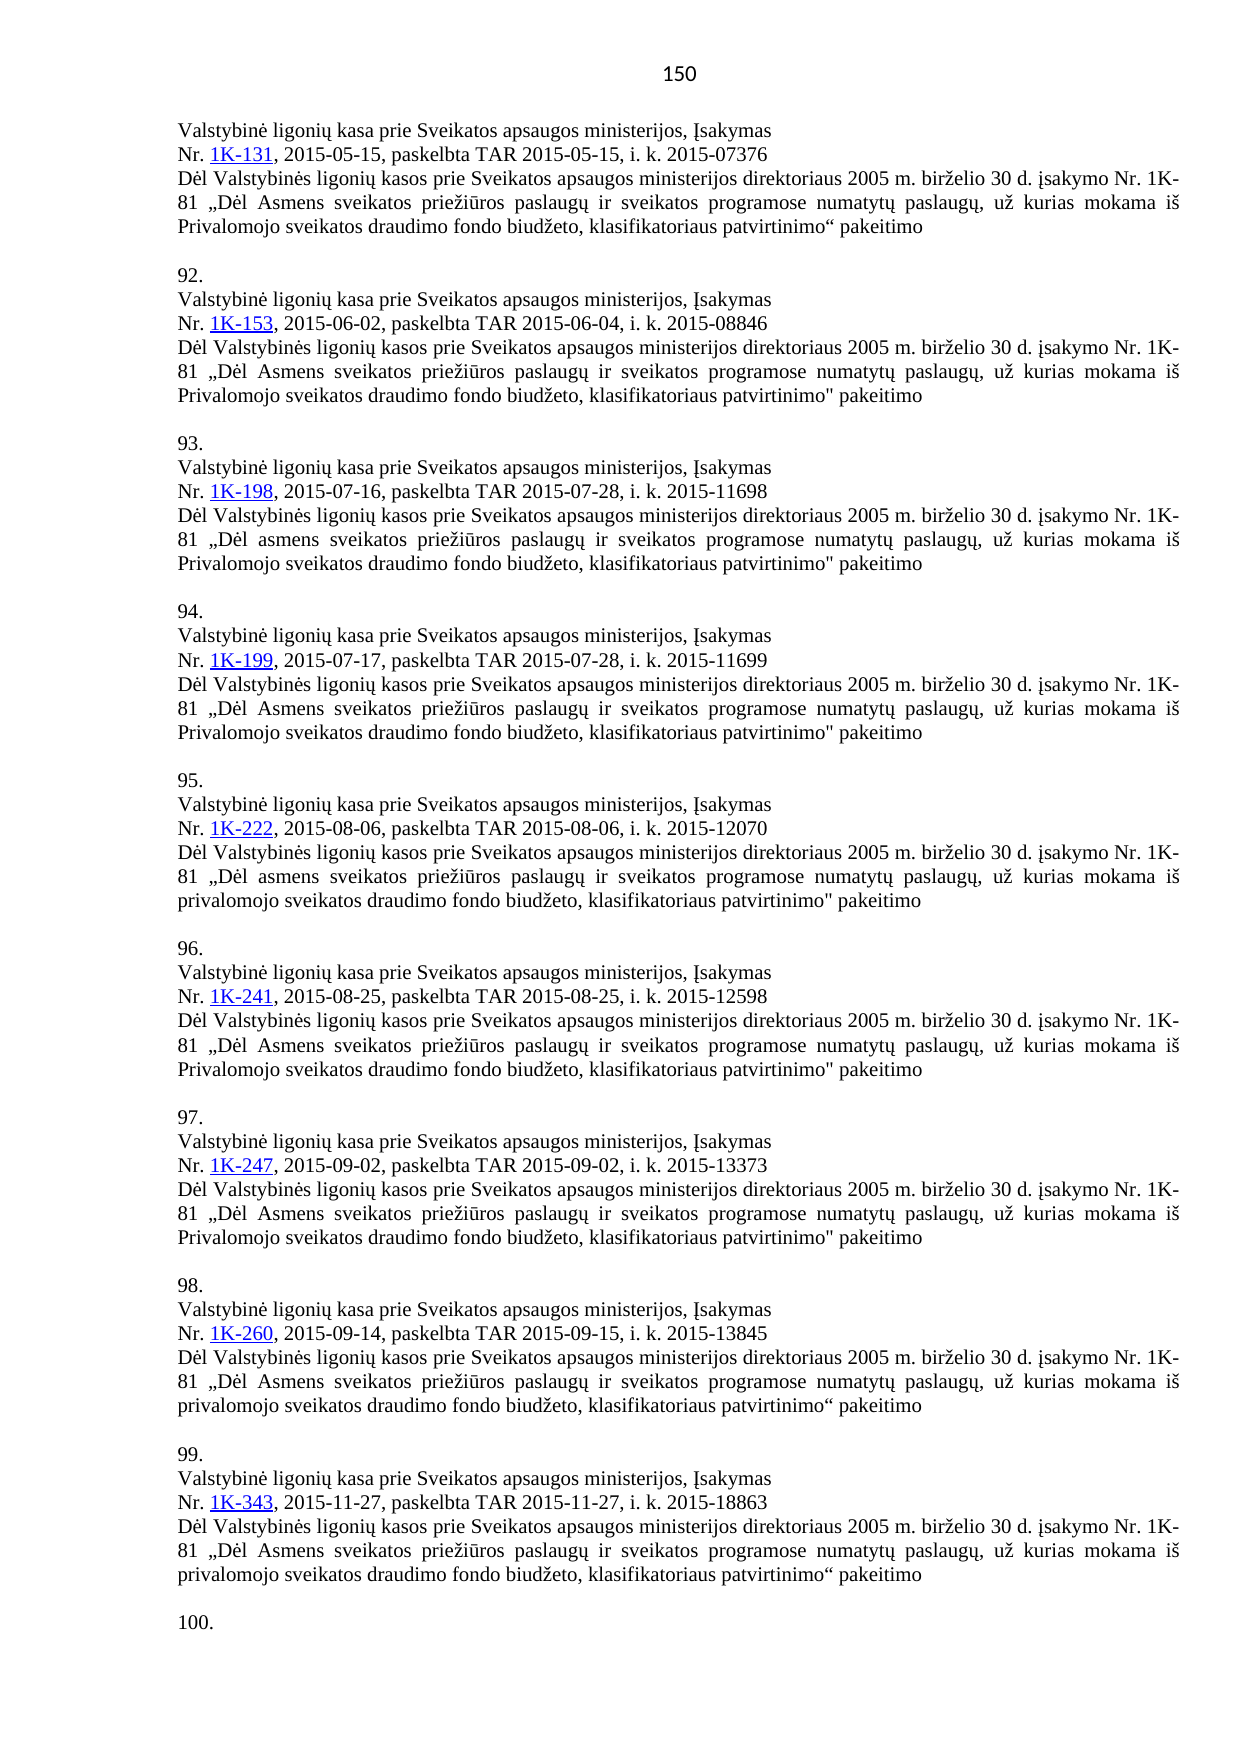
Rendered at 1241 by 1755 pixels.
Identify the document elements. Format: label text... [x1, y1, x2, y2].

text Nr. 1K-131, 2015-05-15, paskelbta TAR 2015-05-15, i. k. 2015-07376 [177, 142, 1181, 166]
text Dėl Valstybinės ligonių kasos prie Sveikatos apsaugos ministerijos direktoriaus 2005 m. birželio 30 d. įsakymo Nr. 1K-81 „Dėl Asmens sveikatos priežiūros paslaugų ir sveikatos programose numatytų paslaugų, už kurias mokama iš Privalomojo sveikatos draudimo fondo biudžeto, klasifikatoriaus patvirtinimo" pakeitimo [177, 335, 1181, 407]
text Nr. 1K-343, 2015-11-27, paskelbta TAR 2015-11-27, i. k. 2015-18863 [177, 1490, 1181, 1514]
text Dėl Valstybinės ligonių kasos prie Sveikatos apsaugos ministerijos direktoriaus 2005 m. birželio 30 d. įsakymo Nr. 1K-81 „Dėl Asmens sveikatos priežiūros paslaugų ir sveikatos programose numatytų paslaugų, už kurias mokama iš privalomojo sveikatos draudimo fondo biudžeto, klasifikatoriaus patvirtinimo“ pakeitimo [177, 1514, 1181, 1586]
text 98. [177, 1273, 1181, 1297]
text Valstybinė ligonių kasa prie Sveikatos apsaugos ministerijos, Įsakymas [177, 118, 1181, 142]
text Valstybinė ligonių kasa prie Sveikatos apsaugos ministerijos, Įsakymas [177, 1466, 1181, 1490]
text Valstybinė ligonių kasa prie Sveikatos apsaugos ministerijos, Įsakymas [177, 1129, 1181, 1153]
text Nr. 1K-222, 2015-08-06, paskelbta TAR 2015-08-06, i. k. 2015-12070 [177, 816, 1181, 840]
text Valstybinė ligonių kasa prie Sveikatos apsaugos ministerijos, Įsakymas [177, 1297, 1181, 1321]
text Dėl Valstybinės ligonių kasos prie Sveikatos apsaugos ministerijos direktoriaus 2005 m. birželio 30 d. įsakymo Nr. 1K-81 „Dėl Asmens sveikatos priežiūros paslaugų ir sveikatos programose numatytų paslaugų, už kurias mokama iš Privalomojo sveikatos draudimo fondo biudžeto, klasifikatoriaus patvirtinimo“ pakeitimo [177, 166, 1181, 238]
text 95. [177, 768, 1181, 792]
text Dėl Valstybinės ligonių kasos prie Sveikatos apsaugos ministerijos direktoriaus 2005 m. birželio 30 d. įsakymo Nr. 1K-81 „Dėl asmens sveikatos priežiūros paslaugų ir sveikatos programose numatytų paslaugų, už kurias mokama iš privalomojo sveikatos draudimo fondo biudžeto, klasifikatoriaus patvirtinimo" pakeitimo [177, 840, 1181, 912]
text Nr. 1K-198, 2015-07-16, paskelbta TAR 2015-07-28, i. k. 2015-11698 [177, 479, 1181, 503]
text Nr. 1K-241, 2015-08-25, paskelbta TAR 2015-08-25, i. k. 2015-12598 [177, 984, 1181, 1008]
text Dėl Valstybinės ligonių kasos prie Sveikatos apsaugos ministerijos direktoriaus 2005 m. birželio 30 d. įsakymo Nr. 1K-81 „Dėl Asmens sveikatos priežiūros paslaugų ir sveikatos programose numatytų paslaugų, už kurias mokama iš Privalomojo sveikatos draudimo fondo biudžeto, klasifikatoriaus patvirtinimo" pakeitimo [177, 1008, 1181, 1081]
text Nr. 1K-153, 2015-06-02, paskelbta TAR 2015-06-04, i. k. 2015-08846 [177, 311, 1181, 335]
text Dėl Valstybinės ligonių kasos prie Sveikatos apsaugos ministerijos direktoriaus 2005 m. birželio 30 d. įsakymo Nr. 1K-81 „Dėl Asmens sveikatos priežiūros paslaugų ir sveikatos programose numatytų paslaugų, už kurias mokama iš Privalomojo sveikatos draudimo fondo biudžeto, klasifikatoriaus patvirtinimo" pakeitimo [177, 1177, 1181, 1249]
text 94. [177, 599, 1181, 623]
text Nr. 1K-247, 2015-09-02, paskelbta TAR 2015-09-02, i. k. 2015-13373 [177, 1153, 1181, 1177]
text 96. [177, 936, 1181, 960]
text Nr. 1K-260, 2015-09-14, paskelbta TAR 2015-09-15, i. k. 2015-13845 [177, 1321, 1181, 1345]
text Dėl Valstybinės ligonių kasos prie Sveikatos apsaugos ministerijos direktoriaus 2005 m. birželio 30 d. įsakymo Nr. 1K-81 „Dėl asmens sveikatos priežiūros paslaugų ir sveikatos programose numatytų paslaugų, už kurias mokama iš Privalomojo sveikatos draudimo fondo biudžeto, klasifikatoriaus patvirtinimo" pakeitimo [177, 503, 1181, 575]
text 92. [177, 262, 1181, 287]
text 100. [177, 1610, 1181, 1634]
text Valstybinė ligonių kasa prie Sveikatos apsaugos ministerijos, Įsakymas [177, 455, 1181, 479]
text Nr. 1K-199, 2015-07-17, paskelbta TAR 2015-07-28, i. k. 2015-11699 [177, 647, 1181, 672]
text Dėl Valstybinės ligonių kasos prie Sveikatos apsaugos ministerijos direktoriaus 2005 m. birželio 30 d. įsakymo Nr. 1K-81 „Dėl Asmens sveikatos priežiūros paslaugų ir sveikatos programose numatytų paslaugų, už kurias mokama iš Privalomojo sveikatos draudimo fondo biudžeto, klasifikatoriaus patvirtinimo" pakeitimo [177, 672, 1181, 744]
text Valstybinė ligonių kasa prie Sveikatos apsaugos ministerijos, Įsakymas [177, 623, 1181, 647]
text 97. [177, 1105, 1181, 1129]
text Valstybinė ligonių kasa prie Sveikatos apsaugos ministerijos, Įsakymas [177, 287, 1181, 311]
text 99. [177, 1442, 1181, 1466]
text Valstybinė ligonių kasa prie Sveikatos apsaugos ministerijos, Įsakymas [177, 792, 1181, 816]
text Valstybinė ligonių kasa prie Sveikatos apsaugos ministerijos, Įsakymas [177, 960, 1181, 984]
text 93. [177, 431, 1181, 455]
text Dėl Valstybinės ligonių kasos prie Sveikatos apsaugos ministerijos direktoriaus 2005 m. birželio 30 d. įsakymo Nr. 1K-81 „Dėl Asmens sveikatos priežiūros paslaugų ir sveikatos programose numatytų paslaugų, už kurias mokama iš privalomojo sveikatos draudimo fondo biudžeto, klasifikatoriaus patvirtinimo“ pakeitimo [177, 1345, 1181, 1417]
